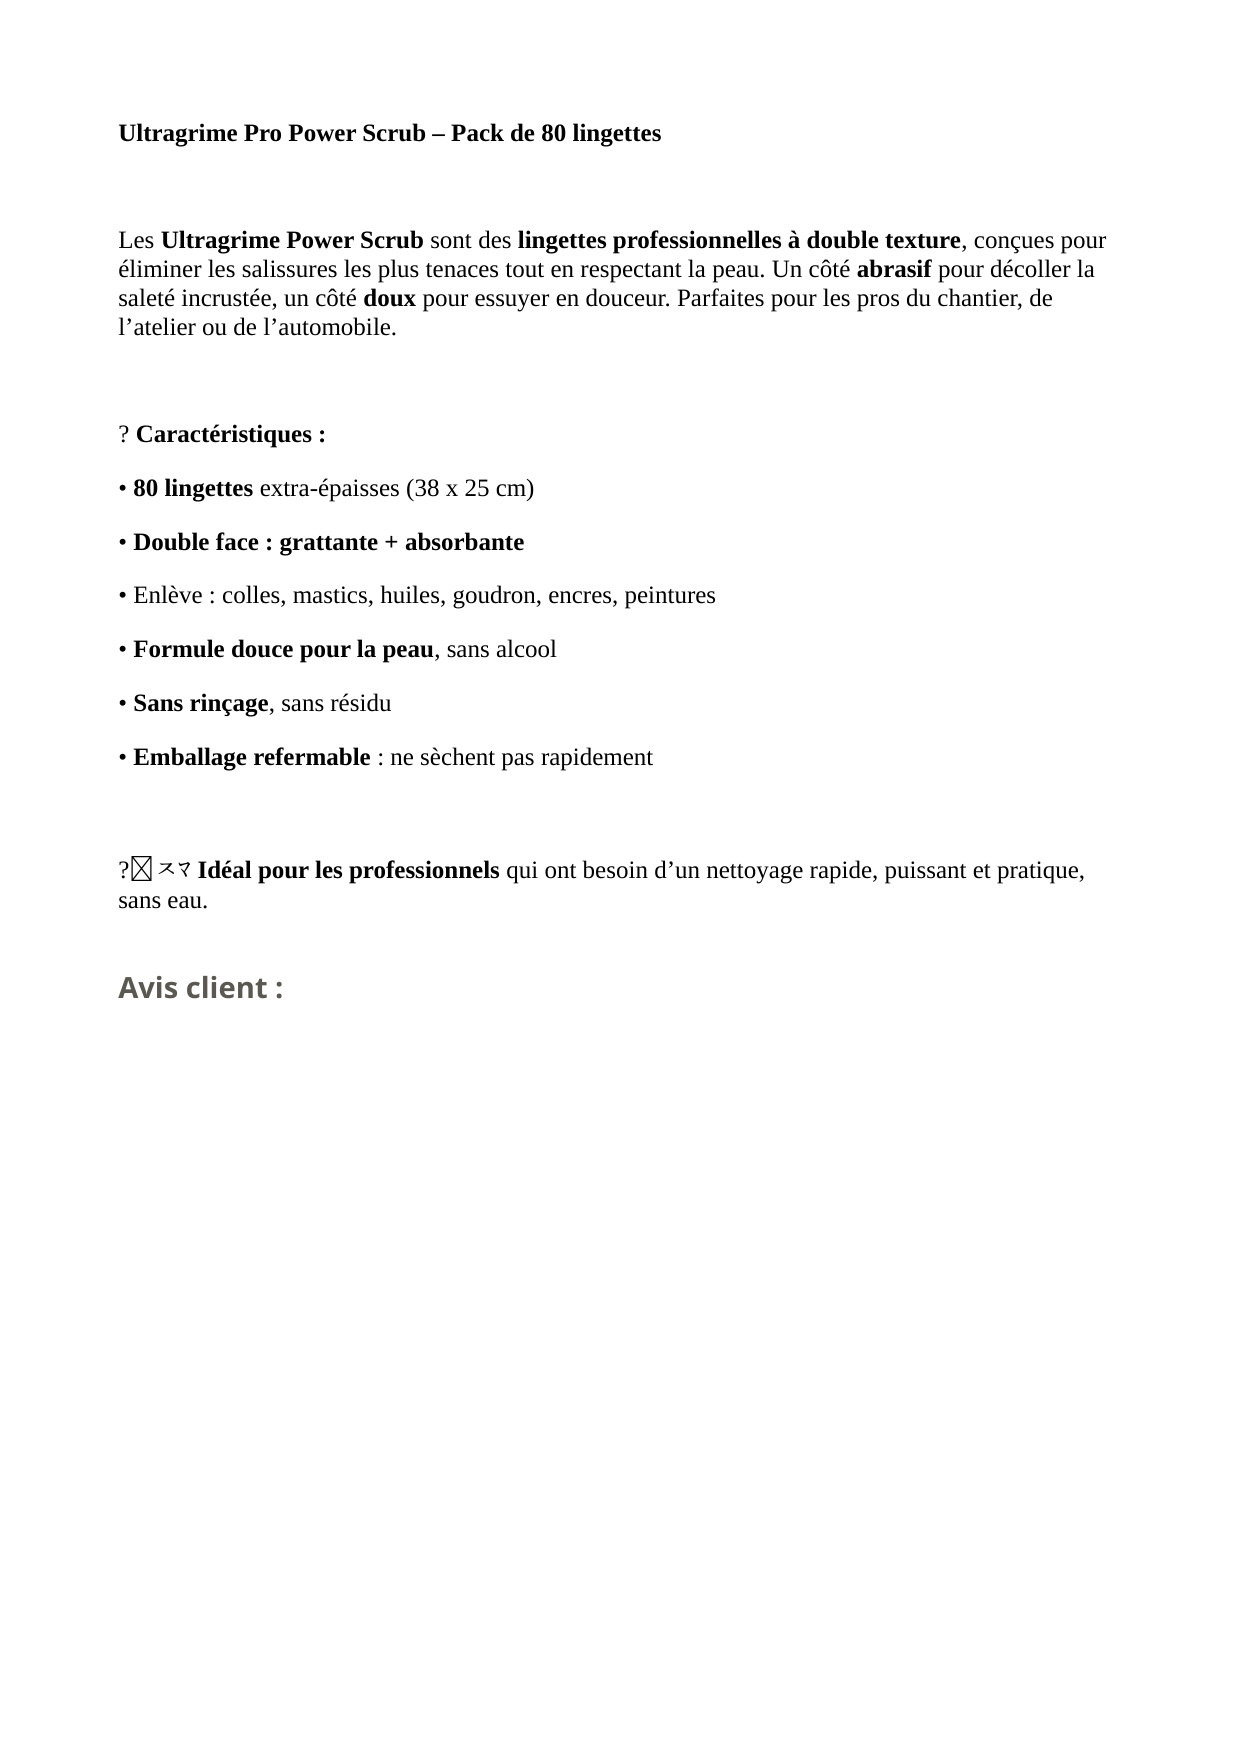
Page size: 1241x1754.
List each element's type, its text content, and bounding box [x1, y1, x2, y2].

text • 80 lingettes extra-épaisses (38 x 25 cm) [118, 473, 1122, 502]
text ? Caractéristiques : [118, 419, 1122, 448]
text ?￯ﾸﾏ Idéal pour les professionnels qui ont besoin d’un nettoyage rapide, puissant et pratique, sans eau. [118, 849, 1122, 914]
subtitle Avis client : [118, 968, 1122, 1007]
text • Double face : grattante + absorbante [118, 527, 1122, 556]
text Ultragrime Pro Power Scrub – Pack de 80 lingettes [118, 118, 1122, 147]
text Les Ultragrime Power Scrub sont des lingettes professionnelles à double texture, conçues pour éliminer les salissures les plus tenaces tout en respectant la peau. Un côté abrasif pour décoller la saleté incrustée, un côté doux pour essuyer en douceur. Parfaites pour les pros du chantier, de l’atelier ou de l’automobile. [118, 226, 1122, 341]
text • Formule douce pour la peau, sans alcool [118, 634, 1122, 663]
text • Enlève : colles, mastics, huiles, goudron, encres, peintures [118, 581, 1122, 609]
text • Emballage refermable : ne sèchent pas rapidement [118, 742, 1122, 771]
text • Sans rinçage, sans résidu [118, 688, 1122, 717]
